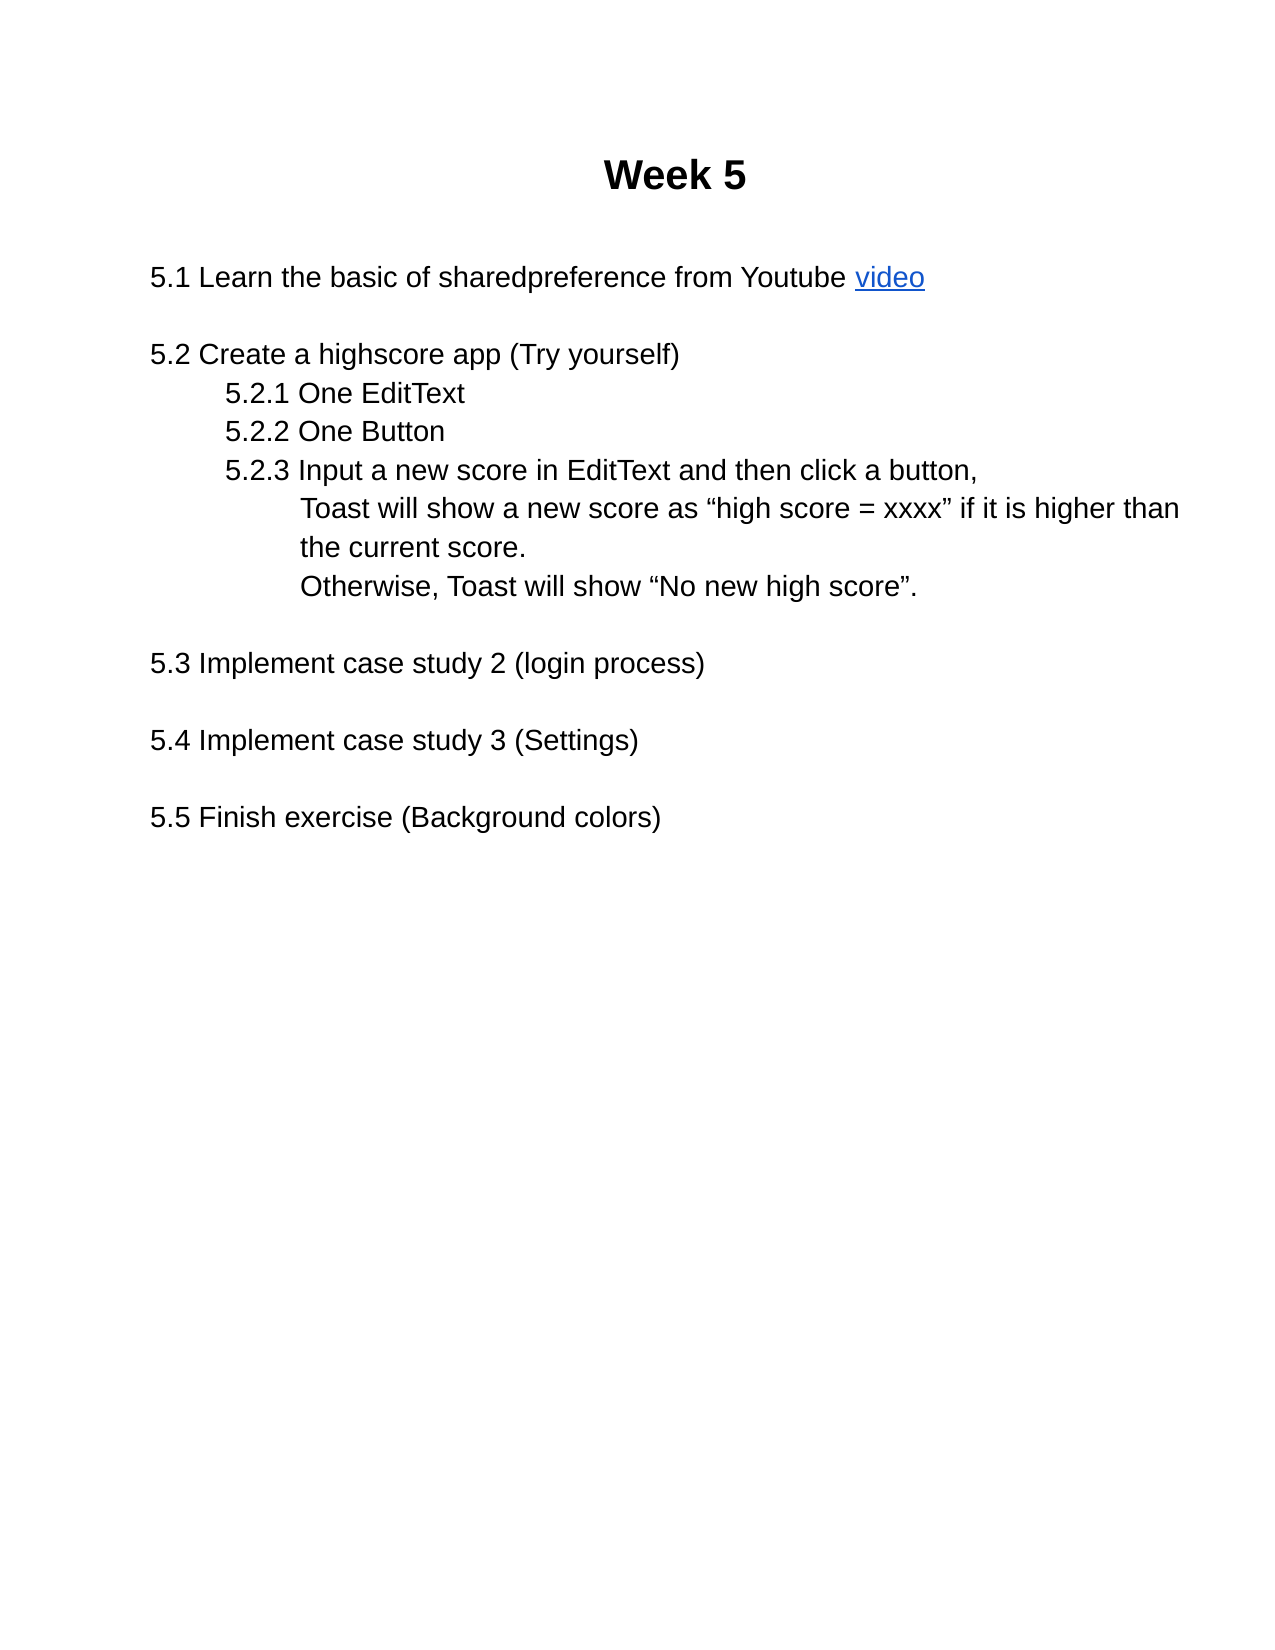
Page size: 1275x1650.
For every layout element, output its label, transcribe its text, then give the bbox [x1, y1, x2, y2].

text 5.5 Finish exercise (Background colors) [150, 800, 1200, 833]
text 5.2 Create a highscore app (Try yourself) [150, 337, 1200, 371]
text Otherwise, Toast will show “No new high score”. [225, 568, 1200, 602]
text 5.3 Implement case study 2 (login process) [150, 646, 1200, 679]
text 5.1 Learn the basic of sharedpreference from Youtube video [150, 260, 1200, 294]
text Week 5 [150, 150, 1200, 198]
text 5.2.1 One EditText [150, 376, 1200, 409]
text Toast will show a new score as “high score = xxxx” if it is higher than the current score. [225, 491, 1200, 563]
text 5.2.3 Input a new score in EditText and then click a button, [225, 453, 1200, 486]
text 5.2.2 One Button [150, 414, 1200, 448]
text 5.4 Implement case study 3 (Settings) [150, 723, 1200, 756]
